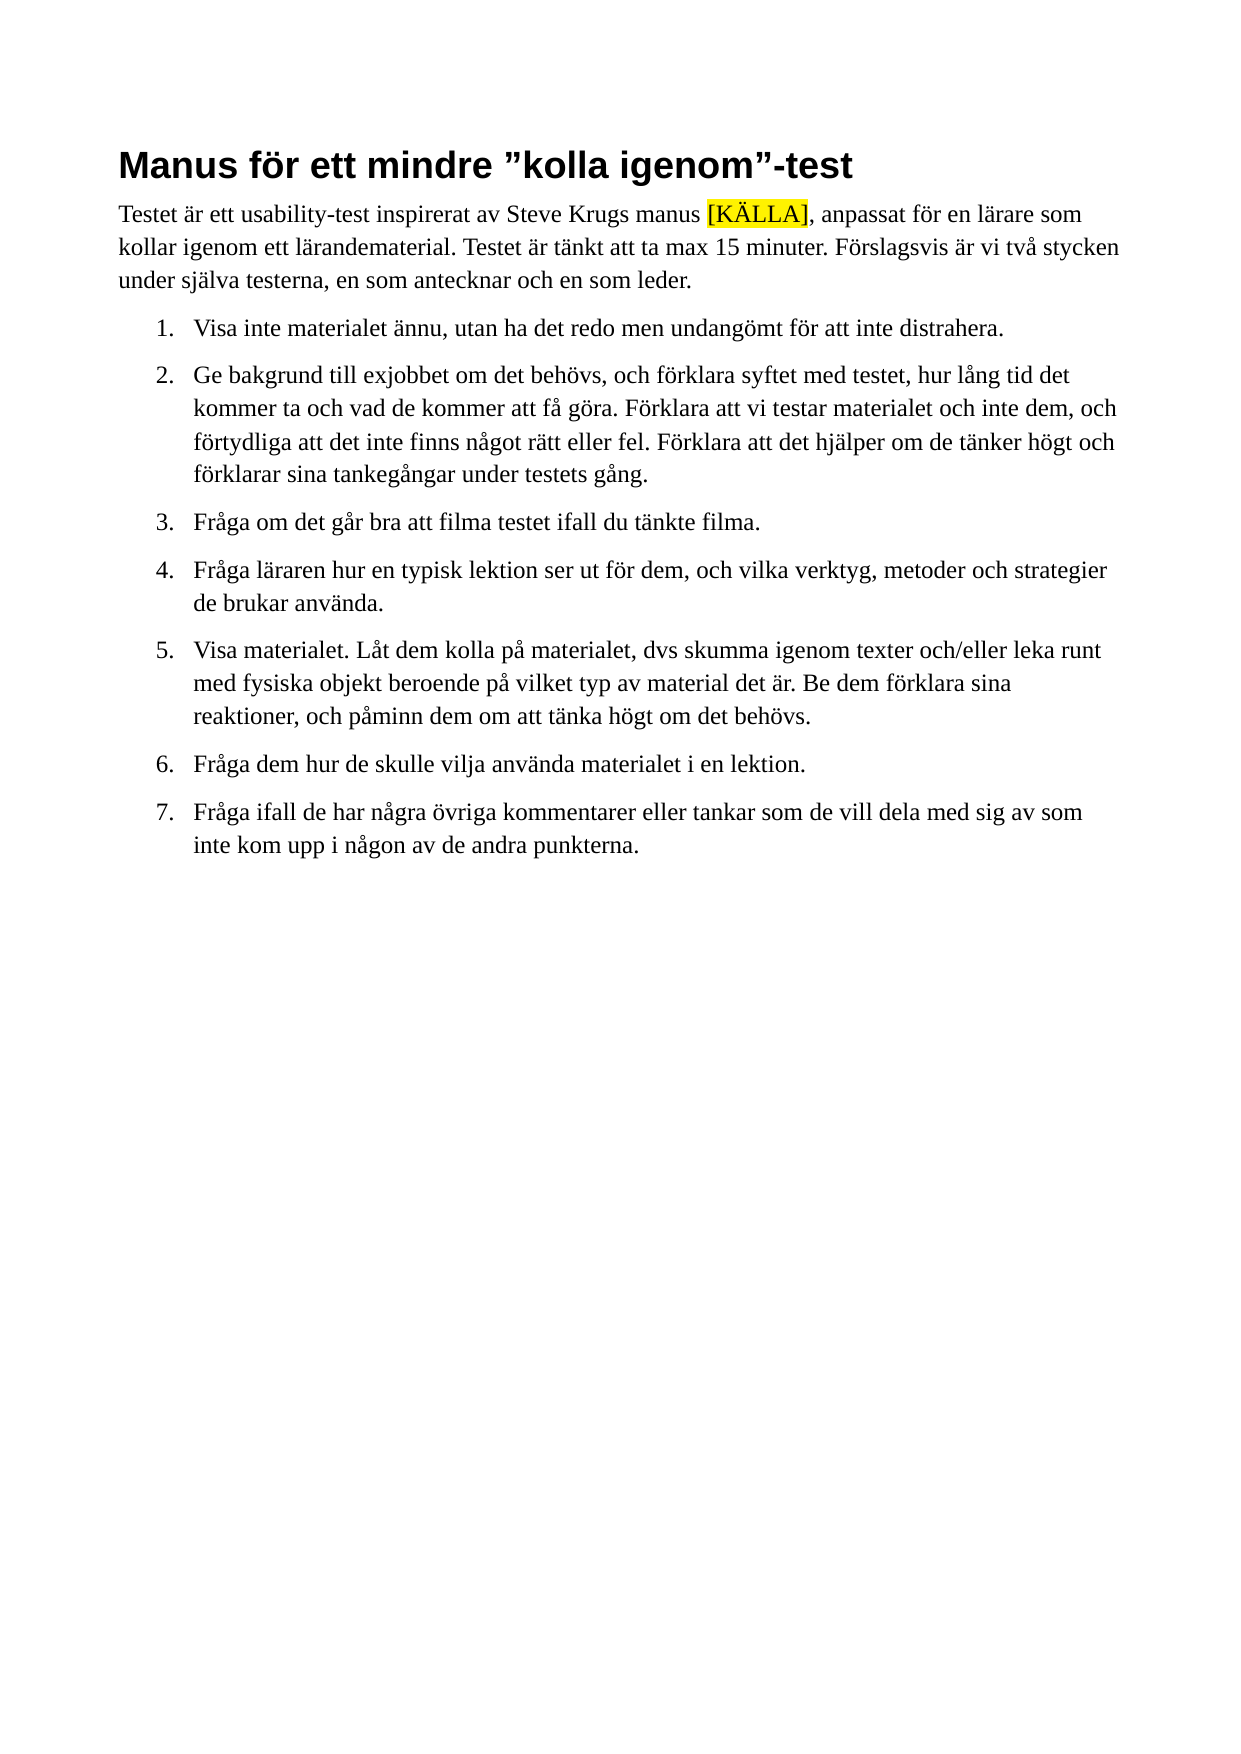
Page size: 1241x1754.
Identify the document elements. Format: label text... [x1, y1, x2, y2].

list Visa materialet. Låt dem kolla på materialet, dvs skumma igenom texter och/eller leka runt med fysiska objekt beroende på vilket typ av material det är. Be dem förklara sina reaktioner, och påminn dem om att tänka högt om det behövs. [156, 635, 1122, 730]
text Testet är ett usability-test inspirerat av Steve Krugs manus [KÄLLA], anpassat för en lärare som kollar igenom ett lärandematerial. Testet är tänkt att ta max 15 minuter. Förslagsvis är vi två stycken under själva testerna, en som antecknar och en som leder. [118, 199, 1122, 294]
list Visa inte materialet ännu, utan ha det redo men undangömt för att inte distrahera. [156, 313, 1122, 342]
list Ge bakgrund till exjobbet om det behövs, och förklara syftet med testet, hur lång tid det kommer ta och vad de kommer att få göra. Förklara att vi testar materialet och inte dem, och förtydliga att det inte finns något rätt eller fel. Förklara att det hjälper om de tänker högt och förklarar sina tankegångar under testets gång. [156, 361, 1122, 488]
list Fråga läraren hur en typisk lektion ser ut för dem, och vilka verktyg, metoder och strategier de brukar använda. [156, 555, 1122, 617]
list Fråga dem hur de skulle vilja använda materialet i en lektion. [156, 749, 1122, 778]
subtitle Manus för ett mindre ”kolla igenom”-test [118, 143, 1122, 187]
list Fråga om det går bra att filma testet ifall du tänkte filma. [156, 507, 1122, 536]
list Fråga ifall de har några övriga kommentarer eller tankar som de vill dela med sig av som inte kom upp i någon av de andra punkterna. [156, 797, 1122, 858]
